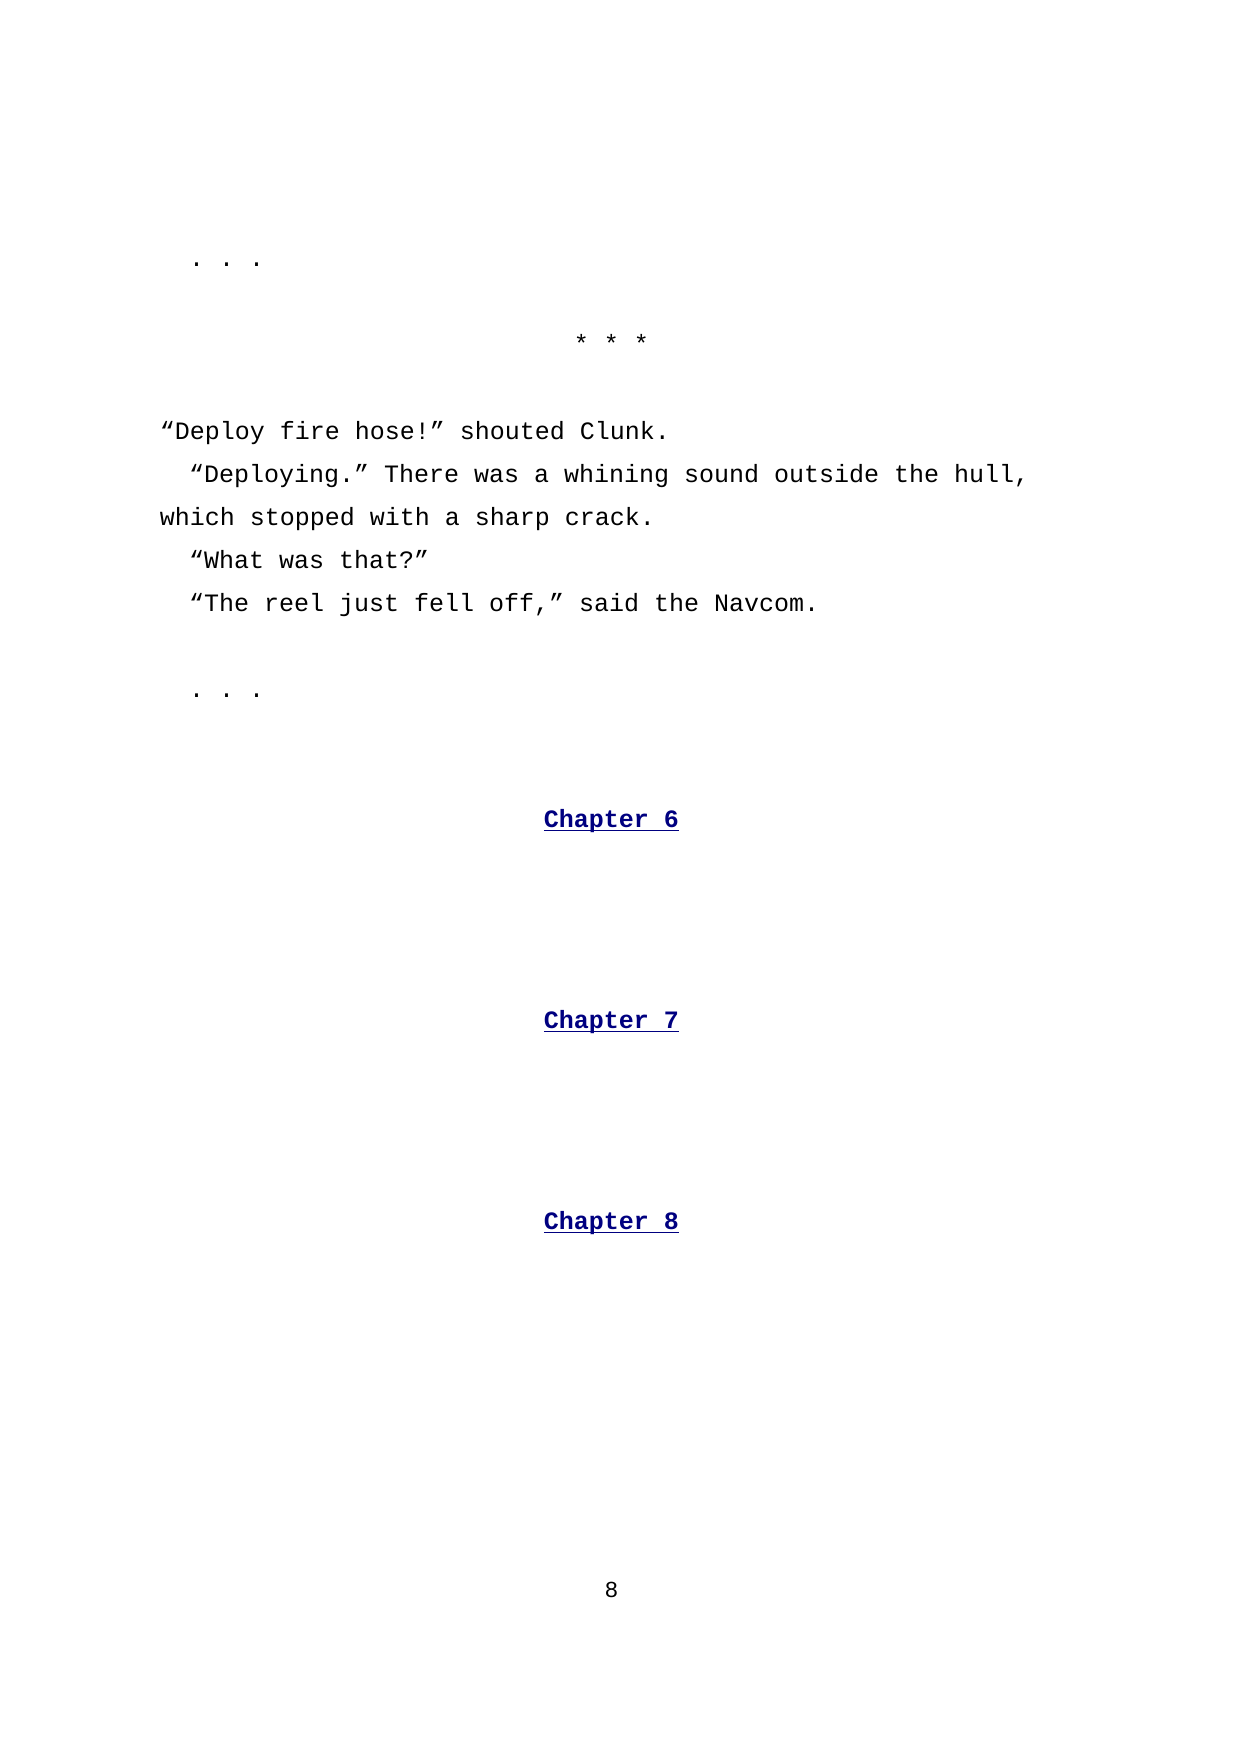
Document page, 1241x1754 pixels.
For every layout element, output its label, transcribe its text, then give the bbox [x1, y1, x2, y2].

text . . . [159, 232, 1063, 275]
text “Deploy fire hose!” shouted Clunk. [159, 404, 1063, 448]
text “The reel just fell off,” said the Navcom. [159, 577, 1063, 620]
text “What was that?” [159, 534, 1063, 577]
subtitle Chapter 6 [159, 793, 1063, 836]
subtitle Chapter 7 [159, 994, 1063, 1037]
subtitle * * * [159, 318, 1063, 361]
text “Deploying.” There was a whining sound outside the hull, which stopped with a sharp crack. [159, 448, 1063, 534]
text . . . [159, 663, 1063, 706]
subtitle Chapter 8 [159, 1195, 1063, 1238]
